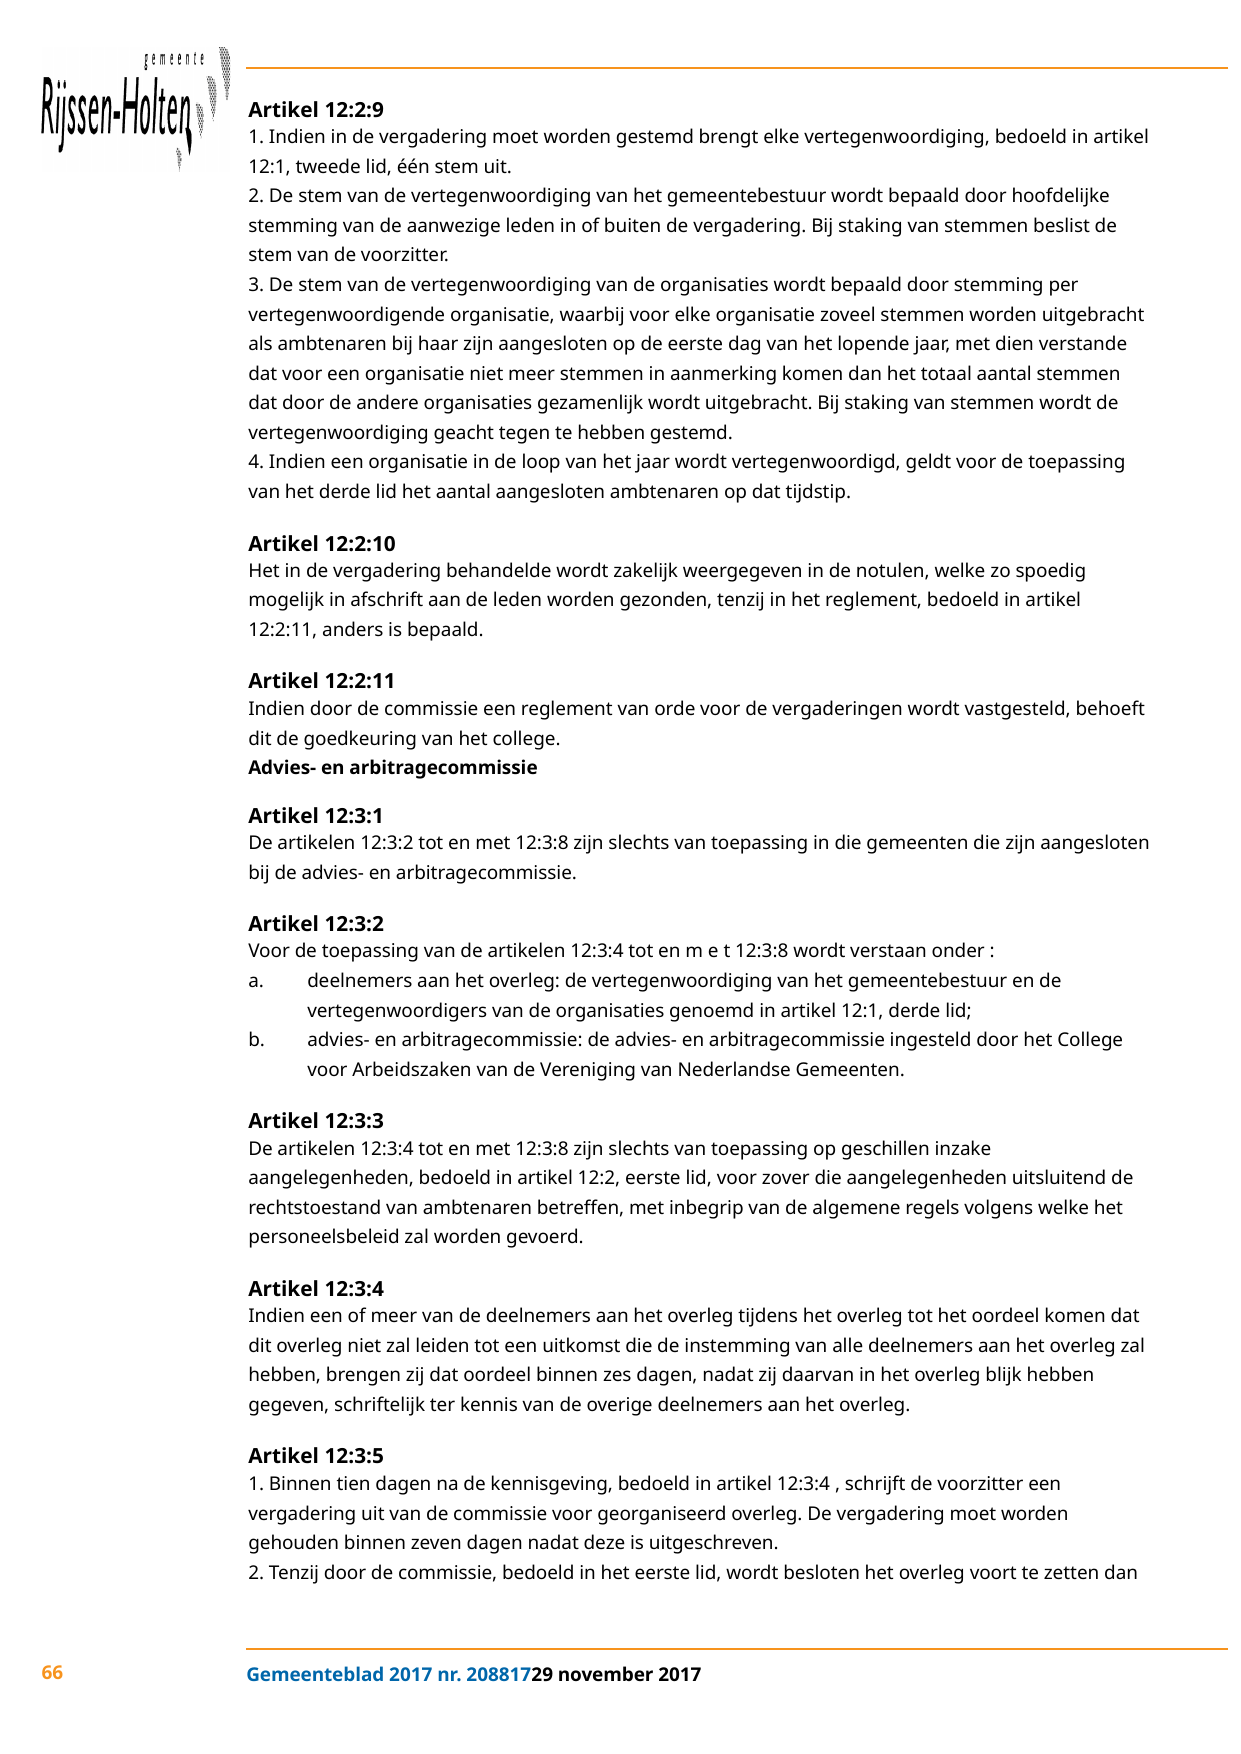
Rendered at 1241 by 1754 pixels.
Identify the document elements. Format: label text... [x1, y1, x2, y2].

text Het in de vergadering behandelde wordt zakelijk weergegeven in de notulen, welke zo spoedig mogelijk in afschrift aan de leden worden gezonden, tenzij in het reglement, bedoeld in artikel 12:2:11, anders is bepaald. [248, 557, 1152, 642]
text Artikel 12:3:3 [248, 1106, 1152, 1135]
text 4. Indien een organisatie in de loop van het jaar wordt vertegenwoordigd, geldt voor de toepassing van het derde lid het aantal aangesloten ambtenaren op dat tijdstip. [248, 449, 1152, 504]
list deelnemers aan het overleg: de vertegenwoordiging van het gemeentebestuur en de vertegenwoordigers van de organisaties genoemd in artikel 12:1, derde lid; [248, 967, 1152, 1023]
text Advies- en arbitragecommissie [248, 754, 1152, 780]
text Voor de toepassing van de artikelen 12:3:4 tot en m e t 12:3:8 wordt verstaan onder : [248, 938, 1152, 963]
text Artikel 12:3:1 [248, 801, 1152, 829]
text 1. Binnen tien dagen na de kennisgeving, bedoeld in artikel 12:3:4 , schrijft de voorzitter een vergadering uit van de commissie voor georganiseerd overleg. De vergadering moet worden gehouden binnen zeven dagen nadat deze is uitgeschreven. [248, 1470, 1152, 1555]
text Indien door de commissie een reglement van orde voor de vergaderingen wordt vastgesteld, behoeft dit de goedkeuring van het college. [248, 695, 1152, 750]
text Artikel 12:3:5 [248, 1442, 1152, 1470]
text 1. Indien in de vergadering moet worden gestemd brengt elke vertegenwoordiging, bedoeld in artikel 12:1, tweede lid, één stem uit. [248, 123, 1152, 178]
picture [41, 47, 231, 172]
text 2. De stem van de vertegenwoordiging van het gemeentebestuur wordt bepaald door hoofdelijke stemming van de aanwezige leden in of buiten de vergadering. Bij staking van stemmen beslist de stem van de voorzitter. [248, 182, 1152, 267]
text Artikel 12:2:10 [248, 529, 1152, 557]
text Indien een of meer van de deelnemers aan het overleg tijdens het overleg tot het oordeel komen dat dit overleg niet zal leiden tot een uitkomst die de instemming van alle deelnemers aan het overleg zal hebben, brengen zij dat oordeel binnen zes dagen, nadat zij daarvan in het overleg blijk hebben gegeven, schriftelijk ter kennis van de overige deelnemers aan het overleg. [248, 1302, 1152, 1417]
text Artikel 12:3:2 [248, 909, 1152, 938]
text Artikel 12:2:11 [248, 667, 1152, 695]
text De artikelen 12:3:2 tot en met 12:3:8 zijn slechts van toepassing in die gemeenten die zijn aangesloten bij de advies- en arbitragecommissie. [248, 829, 1152, 884]
text Artikel 12:2:9 [248, 95, 1152, 123]
text 3. De stem van de vertegenwoordiging van de organisaties wordt bepaald door stemming per vertegenwoordigende organisatie, waarbij voor elke organisatie zoveel stemmen worden uitgebracht als ambtenaren bij haar zijn aangesloten op de eerste dag van het lopende jaar, met dien verstande dat voor een organisatie niet meer stemmen in aanmerking komen dan het totaal aantal stemmen dat door de andere organisaties gezamenlijk wordt uitgebracht. Bij staking van stemmen wordt de vertegenwoordiging geacht tegen te hebben gestemd. [248, 271, 1152, 445]
list advies- en arbitragecommissie: de advies- en arbitragecommissie ingesteld door het College voor Arbeidszaken van de Vereniging van Nederlandse Gemeenten. [248, 1026, 1152, 1082]
text Artikel 12:3:4 [248, 1274, 1152, 1302]
text De artikelen 12:3:4 tot en met 12:3:8 zijn slechts van toepassing op geschillen inzake aangelegenheden, bedoeld in artikel 12:2, eerste lid, voor zover die aangelegenheden uitsluitend de rechtstoestand van ambtenaren betreffen, met inbegrip van de algemene regels volgens welke het personeelsbeleid zal worden gevoerd. [248, 1135, 1152, 1249]
text 2. Tenzij door de commissie, bedoeld in het eerste lid, wordt besloten het overleg voort te zetten dan [248, 1559, 1152, 1584]
